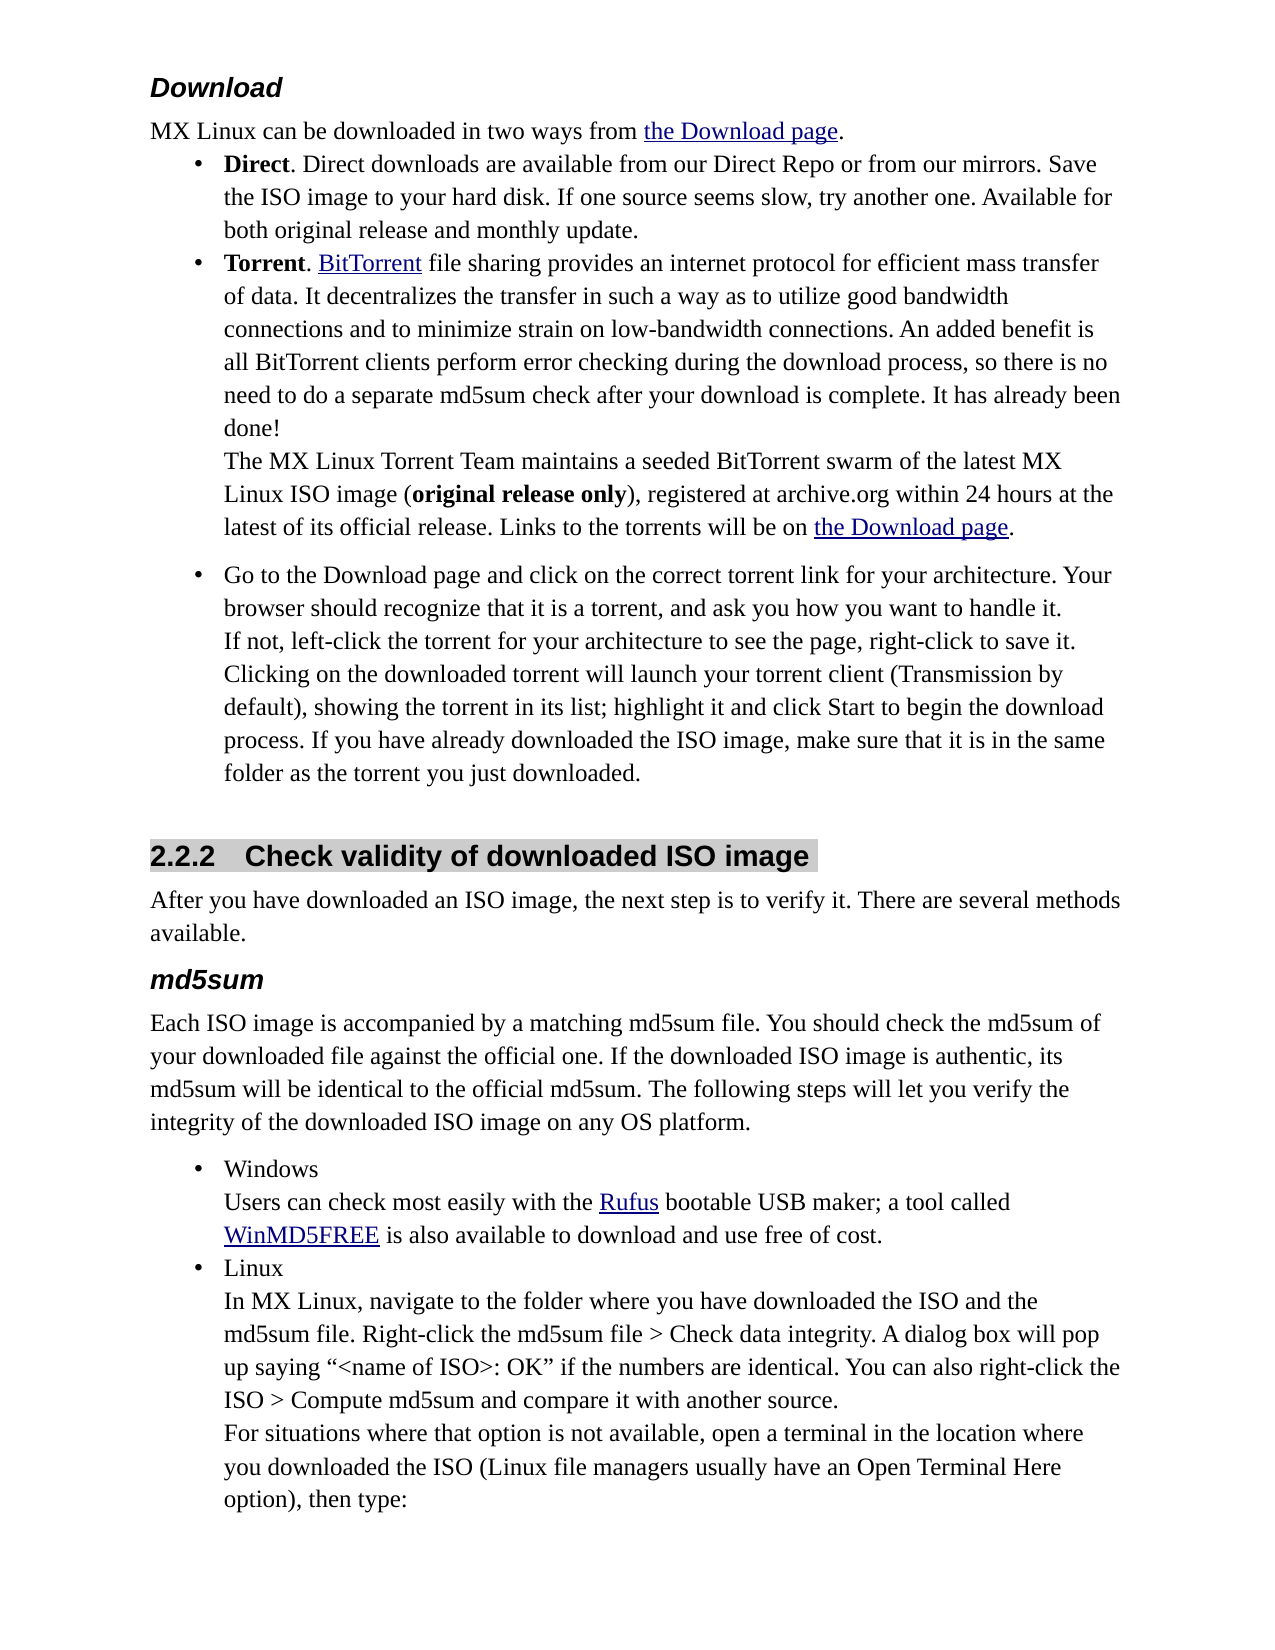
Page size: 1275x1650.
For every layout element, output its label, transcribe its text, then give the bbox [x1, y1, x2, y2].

list In MX Linux, navigate to the folder where you have downloaded the ISO and the md5sum file. Right-click the md5sum file > Check data integrity. A dialog box will pop up saying “<name of ISO>: OK” if the numbers are identical. You can also right-click the ISO > Compute md5sum and compare it with another source. [194, 1286, 1125, 1414]
list Direct. Direct downloads are available from our Direct Repo or from our mirrors. Save the ISO image to your hard disk. If one source seems slow, try another one. Available for both original release and monthly update. [194, 149, 1125, 244]
list Linux [194, 1253, 1125, 1282]
text After you have downloaded an ISO image, the next step is to verify it. There are several methods available. [150, 885, 1125, 947]
list The MX Linux Torrent Team maintains a seeded BitTorrent swarm of the latest MX Linux ISO image (original release only), registered at archive.org within 24 hours at the latest of its official release. Links to the torrents will be on the Download page. [194, 446, 1125, 541]
list For situations where that option is not available, open a terminal in the location where you downloaded the ISO (Linux file managers usually have an Open Terminal Here option), then type: [194, 1418, 1125, 1513]
text Each ISO image is accompanied by a matching md5sum file. You should check the md5sum of your downloaded file against the official one. If the downloaded ISO image is authentic, its md5sum will be identical to the official md5sum. The following steps will let you verify the integrity of the downloaded ISO image on any OS platform. [150, 1008, 1125, 1136]
text MX Linux can be downloaded in two ways from the Download page. [150, 116, 1125, 145]
subtitle md5sum [150, 963, 1125, 995]
list Windows [194, 1154, 1125, 1183]
list Go to the Download page and click on the correct torrent link for your architecture. Your browser should recognize that it is a torrent, and ask you how you want to handle it. [194, 560, 1125, 622]
subtitle 2.2.2 Check validity of downloaded ISO image [150, 838, 1125, 872]
list If not, left-click the torrent for your architecture to see the page, right-click to save it. Clicking on the downloaded torrent will launch your torrent client (Transmission by default), showing the torrent in its list; highlight it and click Start to begin the download process. If you have already downloaded the ISO image, make sure that it is in the same folder as the torrent you just downloaded. [194, 626, 1125, 787]
subtitle Download [150, 72, 1125, 103]
list Users can check most easily with the Rufus bootable USB maker; a tool called WinMD5FREE is also available to download and use free of cost. [194, 1187, 1125, 1249]
list Torrent. BitTorrent file sharing provides an internet protocol for efficient mass transfer of data. It decentralizes the transfer in such a way as to utilize good bandwidth connections and to minimize strain on low-bandwidth connections. An added benefit is all BitTorrent clients perform error checking during the download process, so there is no need to do a separate md5sum check after your download is complete. It has already been done! [194, 248, 1125, 442]
